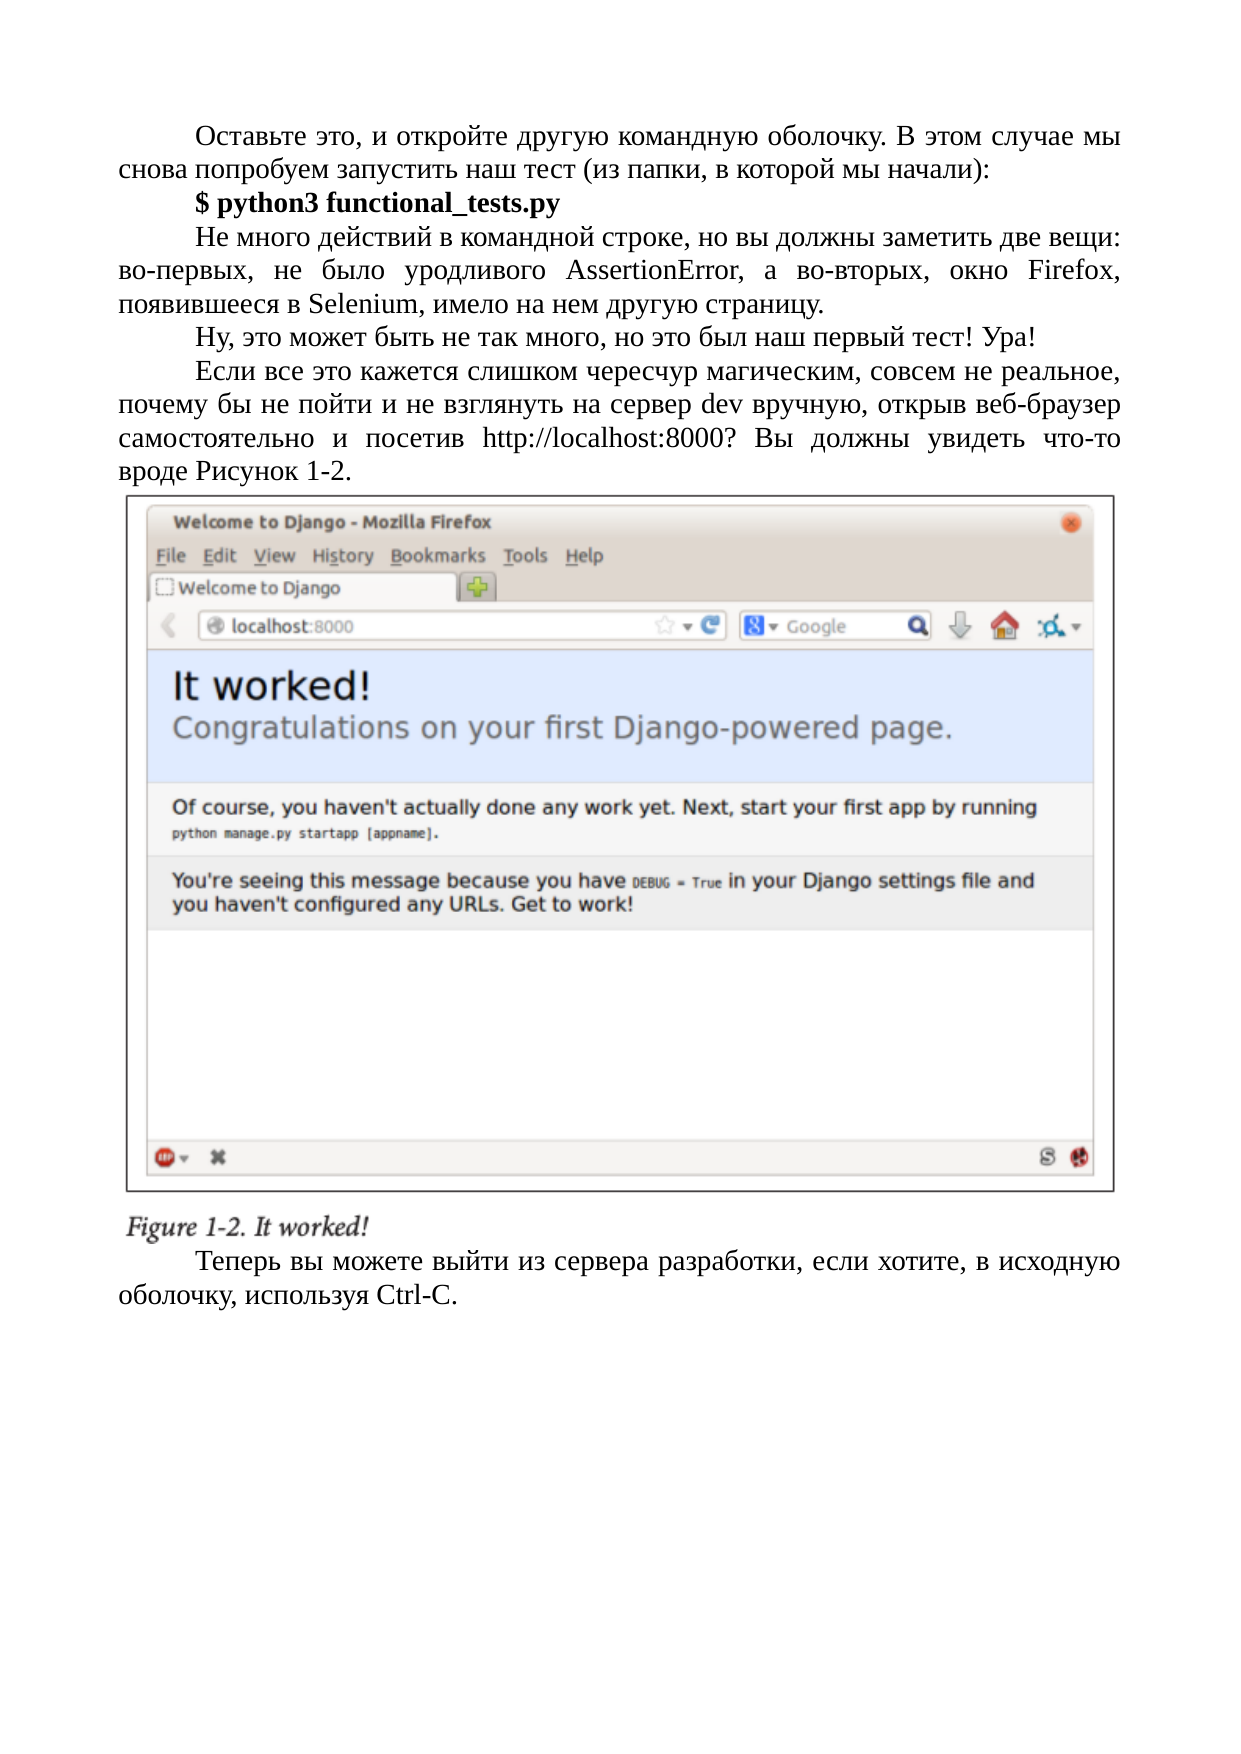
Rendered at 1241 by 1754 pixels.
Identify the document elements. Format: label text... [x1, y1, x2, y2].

picture [120, 487, 1121, 1244]
text $ python3 functional_tests.py [118, 185, 1122, 219]
text Если все это кажется слишком чересчур магическим, совсем не реальное, почему бы не пойти и не взглянуть на сервер dev вручную, открыв веб-браузер самостоятельно и посетив http://localhost:8000? Вы должны увидеть что-то вроде Рисунок 1-2. [118, 353, 1122, 487]
text Ну, это может быть не так много, но это был наш первый тест! Ура! [118, 319, 1122, 353]
text Не много действий в командной строке, но вы должны заметить две вещи: во-первых, не было уродливого AssertionError, а во-вторых, окно Firefox, появившееся в Selenium, имело на нем другую страницу. [118, 219, 1122, 319]
text Теперь вы можете выйти из сервера разработки, если хотите, в исходную оболочку, используя Ctrl-C. [118, 1244, 1122, 1310]
text Оставьте это, и откройте другую командную оболочку. В этом случае мы снова попробуем запустить наш тест (из папки, в которой мы начали): [118, 118, 1122, 185]
